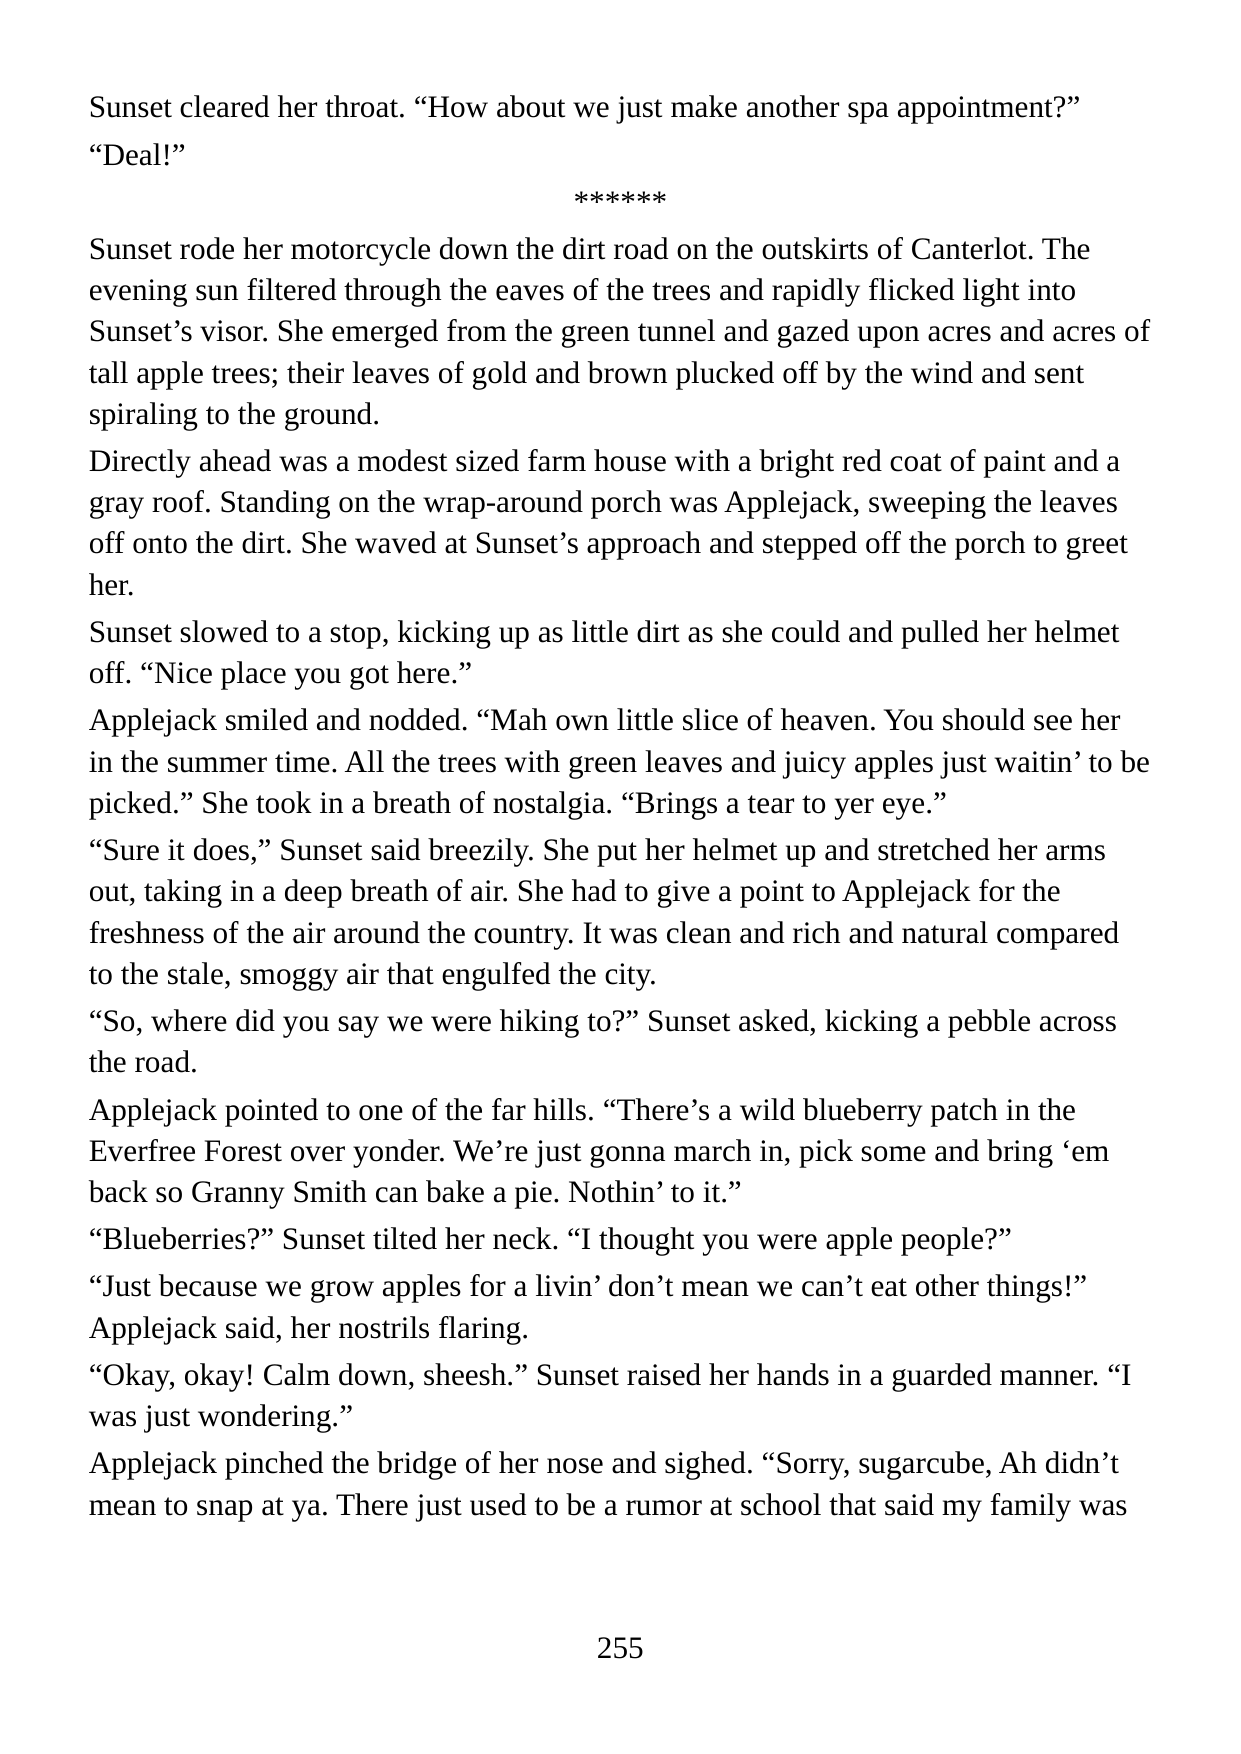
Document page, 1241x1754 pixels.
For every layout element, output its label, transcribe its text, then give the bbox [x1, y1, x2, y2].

text Applejack smiled and nodded. “Mah own little slice of heaven. You should see her in the summer time. All the trees with green leaves and juicy apples just waitin’ to be picked.” She took in a breath of nostalgia. “Brings a tear to yer eye.” [88, 702, 1152, 820]
text “Sure it does,” Sunset said breezily. She put her helmet up and stretched her arms out, taking in a deep breath of air. She had to give a point to Applejack for the freshness of the air around the country. It was clean and rich and natural compared to the stale, smoggy air that engulfed the city. [88, 831, 1152, 991]
text Directly ahead was a modest sized farm house with a bright red coat of paint and a gray roof. Standing on the wrap-around porch was Applejack, sweeping the leaves off onto the dirt. She waved at Sunset’s approach and stepped off the porch to greet her. [88, 442, 1152, 602]
text Sunset cleared her throat. “How about we just make another spa appointment?” [88, 88, 1152, 124]
text “Just because we grow apples for a livin’ don’t mean we can’t eat other things!” Applejack said, her nostrils flaring. [88, 1268, 1152, 1345]
text ****** [88, 183, 1152, 219]
text “So, where did you say we were hiking to?” Sunset asked, kicking a pebble across the road. [88, 1002, 1152, 1079]
text “Deal!” [88, 136, 1152, 172]
text “Blueberries?” Sunset tilted her neck. “I thought you were apple people?” [88, 1220, 1152, 1256]
text Applejack pinched the bridge of her nose and sighed. “Sorry, sugarcube, Ah didn’t mean to snap at ya. There just used to be a rumor at school that said my family was [88, 1444, 1152, 1522]
text Sunset rode her motorcycle down the dirt road on the outskirts of Canterlot. The evening sun filtered through the eaves of the trees and rapidly flicked light into Sunset’s visor. She emerged from the green tunnel and gazed upon acres and acres of tall apple trees; their leaves of gold and brown plucked off by the wind and sent spiraling to the ground. [88, 230, 1152, 431]
text “Okay, okay! Calm down, sheesh.” Sunset raised her hands in a guarded manner. “I was just wondering.” [88, 1356, 1152, 1433]
text Sunset slowed to a stop, kicking up as little dirt as she could and pulled her helmet off. “Nice place you got here.” [88, 613, 1152, 690]
text Applejack pointed to one of the far hills. “There’s a wild blueberry patch in the Everfree Forest over yonder. We’re just gonna march in, pick some and bring ‘em back so Granny Smith can bake a pie. Nothin’ to it.” [88, 1091, 1152, 1209]
